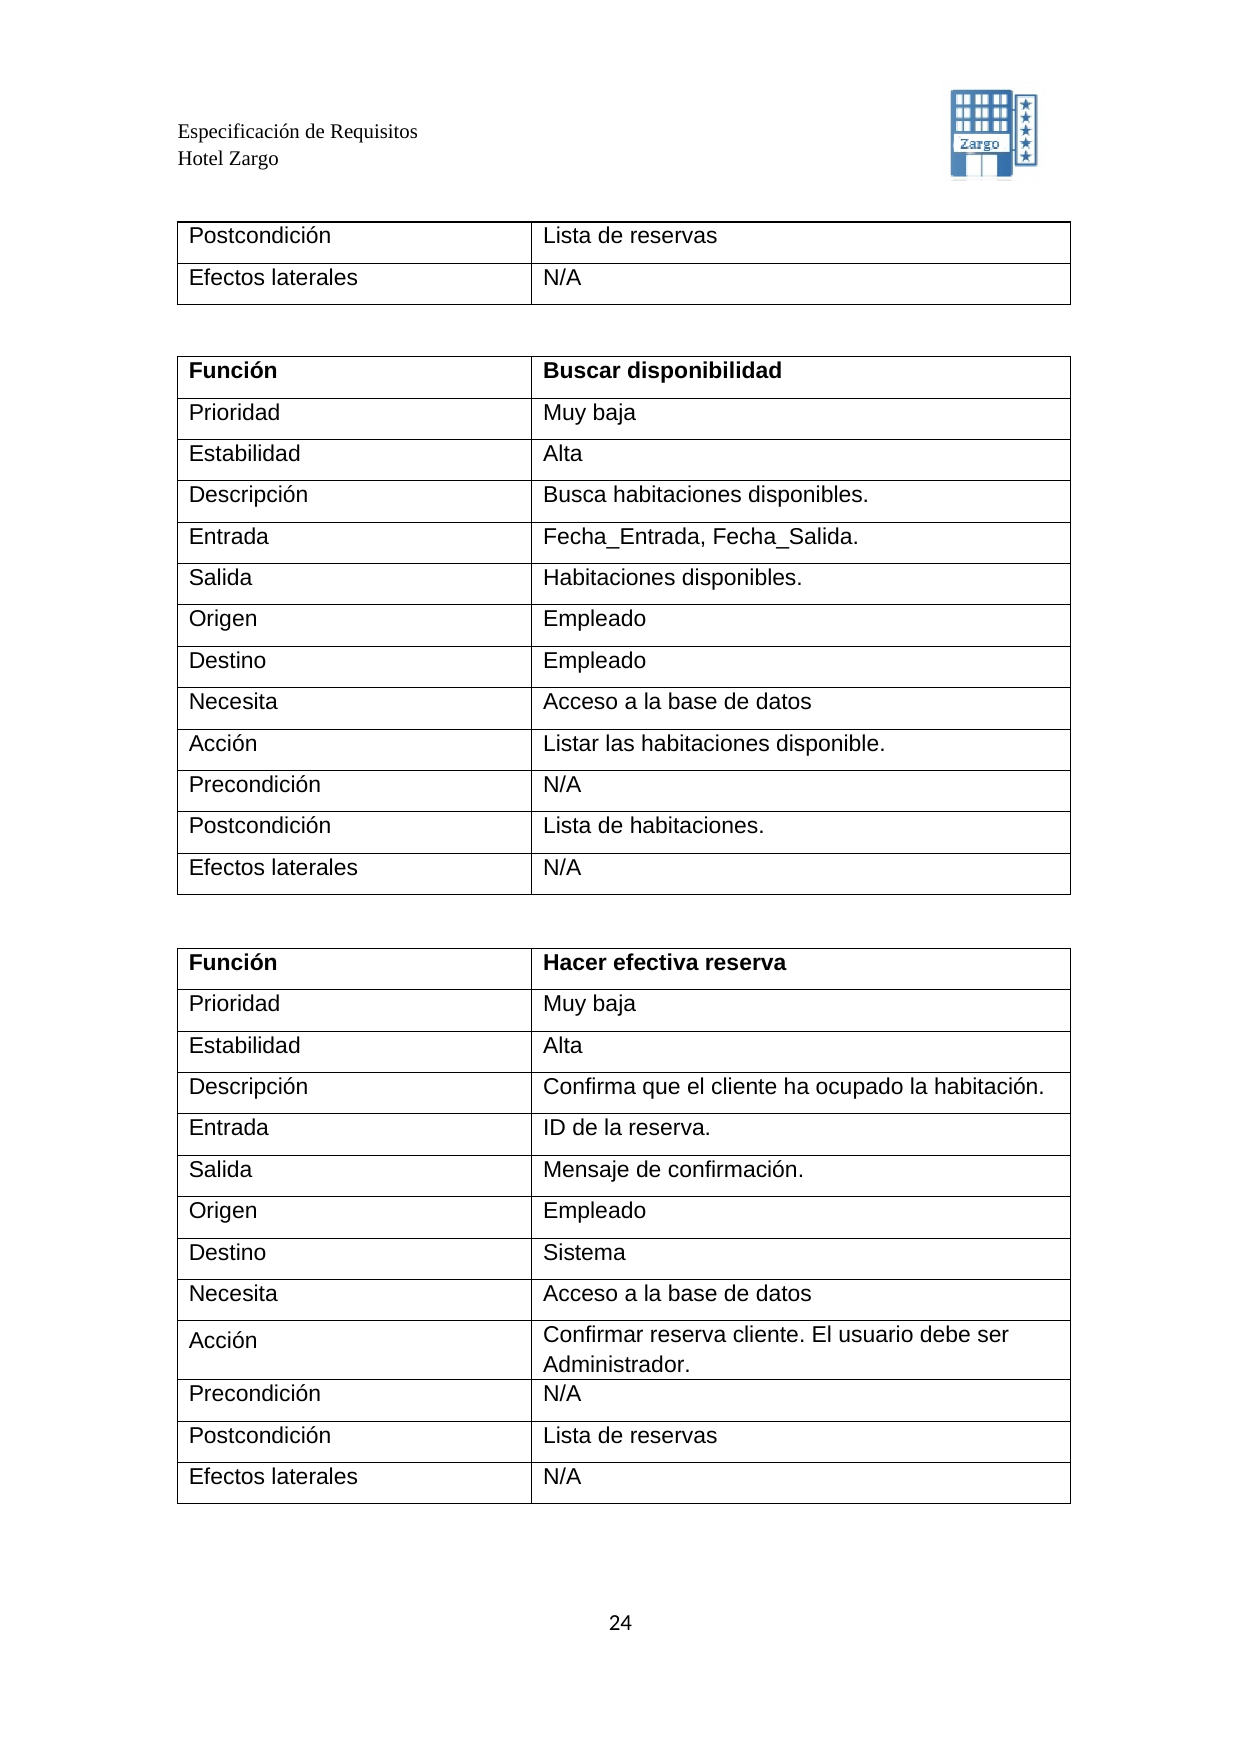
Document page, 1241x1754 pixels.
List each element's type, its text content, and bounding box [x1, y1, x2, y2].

table_cell Alta [532, 1032, 1070, 1072]
table_cell Efectos laterales [178, 264, 531, 304]
table_cell Empleado [532, 647, 1070, 687]
table_cell Origen [178, 1197, 531, 1237]
table_cell Salida [178, 564, 531, 604]
table_cell Entrada [178, 523, 531, 563]
table_cell Confirmar reserva cliente. El usuario debe ser Administrador. [532, 1321, 1070, 1379]
table_cell Acción [178, 1321, 531, 1379]
table_cell Necesita [178, 688, 531, 728]
table_cell Busca habitaciones disponibles. [532, 481, 1070, 522]
table_cell Destino [178, 647, 531, 687]
table_cell Descripción [178, 481, 531, 522]
table_cell Estabilidad [178, 1032, 531, 1072]
table_cell Postcondición [178, 812, 531, 852]
table_cell Sistema [532, 1239, 1070, 1279]
table_cell Entrada [178, 1114, 531, 1155]
table_cell Efectos laterales [178, 1463, 531, 1503]
table_cell Prioridad [178, 990, 531, 1031]
table_cell Muy baja [532, 990, 1070, 1031]
table_cell Acción [178, 730, 531, 770]
picture [941, 81, 1046, 181]
table_cell ID de la reserva. [532, 1114, 1070, 1155]
table_cell Precondición [178, 771, 531, 811]
table_header Buscar disponibilidad [532, 357, 1070, 398]
table_cell Prioridad [178, 399, 531, 439]
table_cell Lista de reservas [532, 1422, 1070, 1462]
table_cell Descripción [178, 1073, 531, 1113]
table_cell Confirma que el cliente ha ocupado la habitación. [532, 1073, 1070, 1113]
table_header Hacer efectiva reserva [532, 949, 1070, 989]
table_cell Lista de habitaciones. [532, 812, 1070, 852]
table_cell Postcondición [178, 223, 531, 263]
table_cell Fecha_Entrada, Fecha_Salida. [532, 523, 1070, 563]
table_cell N/A [532, 1380, 1070, 1421]
table_cell Destino [178, 1239, 531, 1279]
table_cell N/A [532, 771, 1070, 811]
table_cell Estabilidad [178, 440, 531, 480]
table_cell Efectos laterales [178, 854, 531, 894]
table_cell Acceso a la base de datos [532, 1280, 1070, 1320]
table_cell Mensaje de confirmación. [532, 1156, 1070, 1196]
table_cell Acceso a la base de datos [532, 688, 1070, 728]
table_cell Postcondición [178, 1422, 531, 1462]
table_cell Necesita [178, 1280, 531, 1320]
table_cell Lista de reservas [532, 223, 1070, 263]
table_cell Muy baja [532, 399, 1070, 439]
table_cell N/A [532, 1463, 1070, 1503]
table_cell Origen [178, 605, 531, 646]
table_cell Empleado [532, 605, 1070, 646]
table_cell Alta [532, 440, 1070, 480]
table_cell Habitaciones disponibles. [532, 564, 1070, 604]
table_cell N/A [532, 264, 1070, 304]
table_cell N/A [532, 854, 1070, 894]
table_cell Listar las habitaciones disponible. [532, 730, 1070, 770]
table_header Función [178, 357, 531, 398]
table_cell Salida [178, 1156, 531, 1196]
table_cell Precondición [178, 1380, 531, 1421]
table_cell Empleado [532, 1197, 1070, 1237]
table_header Función [178, 949, 531, 989]
